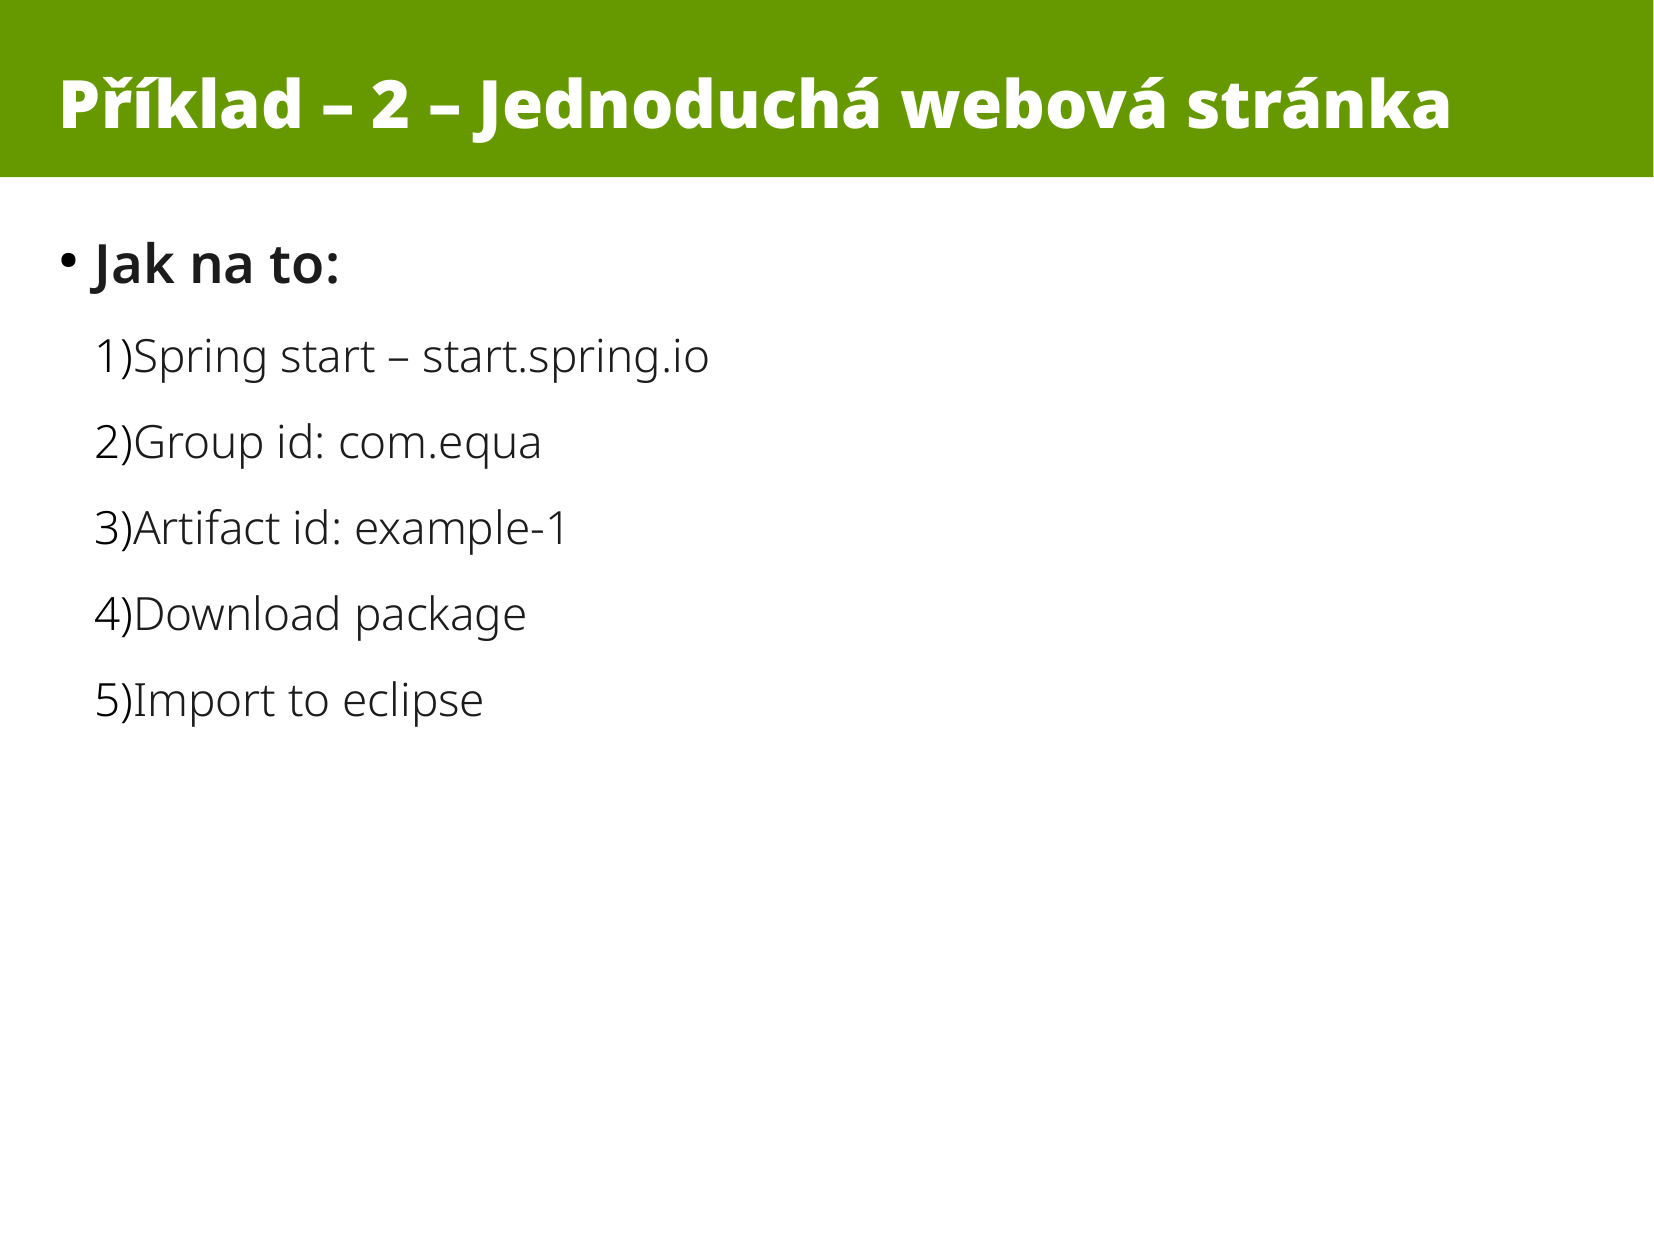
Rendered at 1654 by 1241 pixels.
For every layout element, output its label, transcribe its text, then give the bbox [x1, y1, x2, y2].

list Jak na to: Spring start – start.spring.io Group id: com.equa Artifact id: example-1 Download package Import to eclipse [59, 225, 1593, 1183]
title Příklad – 2 – Jednoduchá webová stránka [59, 0, 1595, 148]
